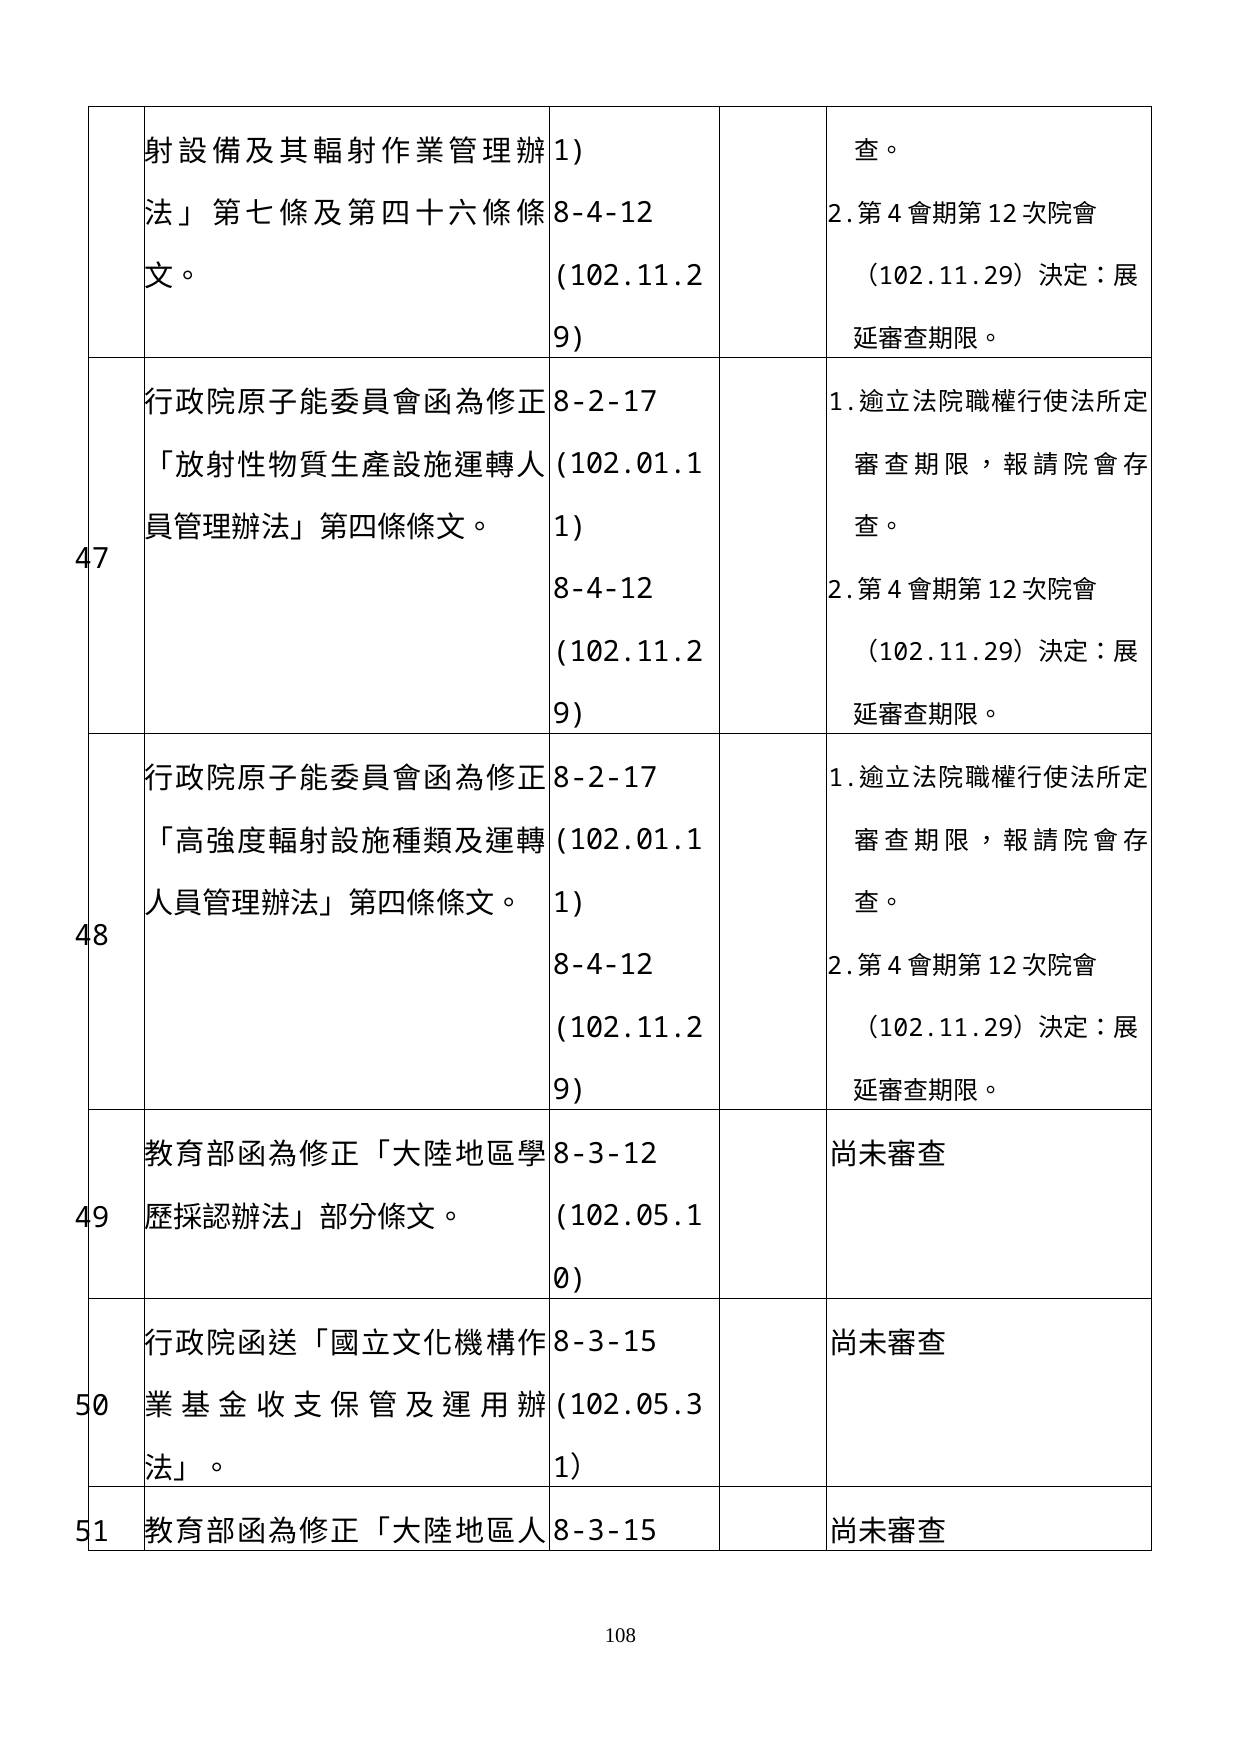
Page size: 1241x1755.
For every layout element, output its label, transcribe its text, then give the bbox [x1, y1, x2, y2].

table_cell 8-3-15 [550, 1487, 719, 1550]
table_cell [89, 734, 144, 1109]
table_cell 8-3-15 (102.05.31） [550, 1299, 719, 1486]
table_cell 射設備及其輻射作業管理辦法」第七條及第四十六條條文。 [145, 107, 549, 357]
table_cell 1) 8-4-12 (102.11.29) [550, 107, 719, 357]
table_cell 1.逾立法院職權行使法所定審查期限，報請院會存查。 2.第4會期第12次院會（102.11.29）決定：展延審查期限。 [827, 734, 1151, 1109]
table_cell 教育部函為修正「大陸地區學歷採認辦法」部分條文。 [145, 1110, 549, 1298]
table_cell [720, 107, 826, 357]
table_cell [89, 107, 144, 357]
table_cell 行政院原子能委員會函為修正「放射性物質生產設施運轉人員管理辦法」第四條條文。 [145, 358, 549, 733]
table_cell [89, 358, 144, 733]
table_cell [720, 358, 826, 733]
table_cell 尚未審查 [827, 1487, 1151, 1550]
table_cell 8-2-17 (102.01.11) 8-4-12 (102.11.29) [550, 358, 719, 733]
table_cell 1.逾立法院職權行使法所定審查期限，報請院會存查。 2.第4會期第12次院會（102.11.29）決定：展延審查期限。 [827, 358, 1151, 733]
table_cell 行政院函送「國立文化機構作業基金收支保管及運用辦法」。 [145, 1299, 549, 1486]
table_cell [89, 1299, 144, 1486]
table_cell 8-3-12 (102.05.10) [550, 1110, 719, 1298]
table_cell 8-2-17 (102.01.11) 8-4-12 (102.11.29) [550, 734, 719, 1109]
table_cell 行政院原子能委員會函為修正「高強度輻射設施種類及運轉人員管理辦法」第四條條文。 [145, 734, 549, 1109]
table_cell [720, 1110, 826, 1298]
table_cell [89, 1110, 144, 1298]
table_cell 尚未審查 [827, 1299, 1151, 1486]
table_cell 尚未審查 [827, 1110, 1151, 1298]
table_cell [720, 734, 826, 1109]
table_cell 查。 2.第4會期第12次院會（102.11.29）決定：展延審查期限。 [827, 107, 1151, 357]
table_cell [720, 1299, 826, 1486]
table_cell [89, 1487, 144, 1550]
table_cell 教育部函為修正「大陸地區人 [145, 1487, 549, 1550]
table_cell [720, 1487, 826, 1550]
